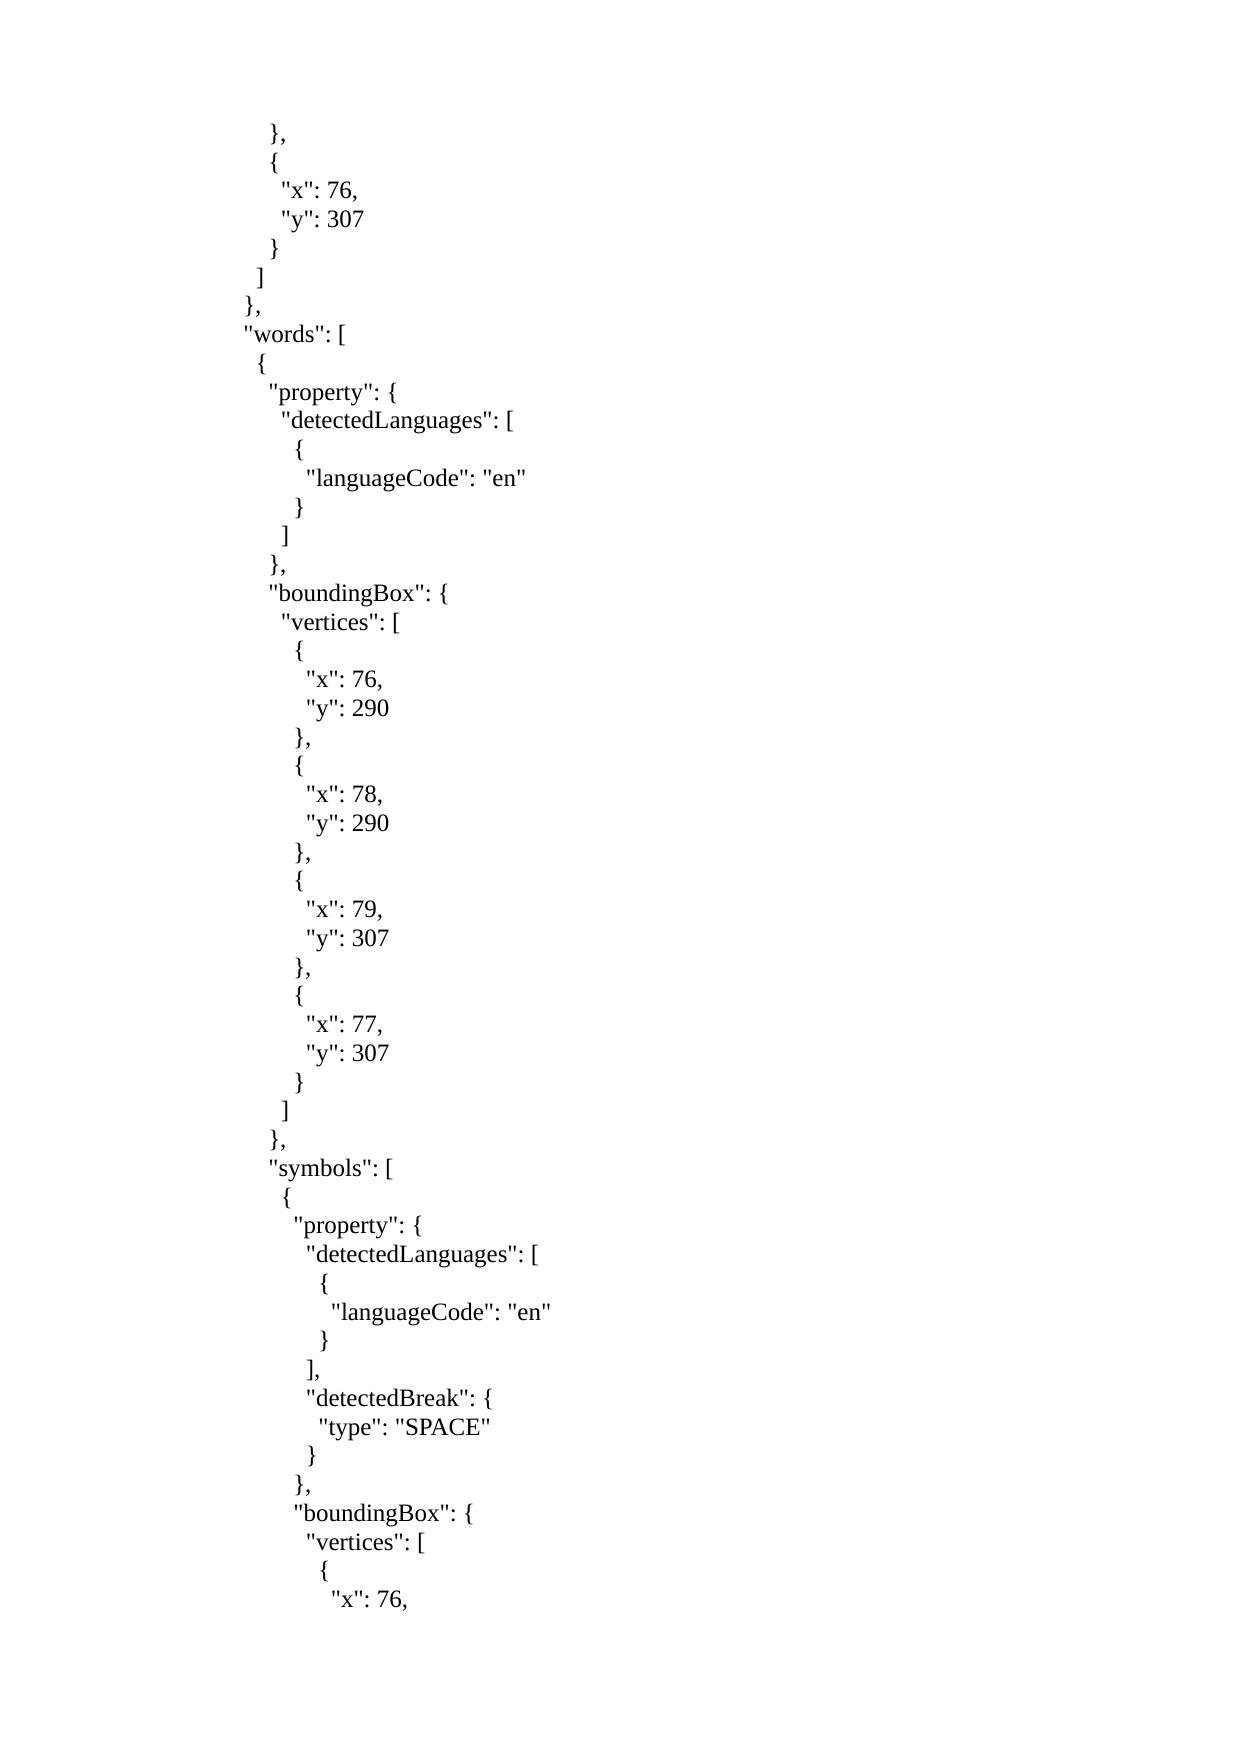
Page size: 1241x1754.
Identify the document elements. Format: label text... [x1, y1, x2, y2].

text "vertices": [ [118, 1527, 1122, 1556]
text { [118, 866, 1122, 894]
text "languageCode": "en" [118, 1297, 1122, 1326]
text { [118, 348, 1122, 377]
text }, [118, 722, 1122, 751]
text } [118, 492, 1122, 521]
text "x": 79, [118, 894, 1122, 923]
text } [118, 1441, 1122, 1469]
text "property": { [118, 1211, 1122, 1239]
text "symbols": [ [118, 1153, 1122, 1182]
text ], [118, 1354, 1122, 1383]
text "x": 78, [118, 779, 1122, 808]
text "vertices": [ [118, 607, 1122, 636]
text { [118, 1268, 1122, 1297]
text { [118, 981, 1122, 1009]
text "y": 290 [118, 808, 1122, 837]
text "words": [ [118, 319, 1122, 348]
text { [118, 636, 1122, 664]
text "y": 307 [118, 1038, 1122, 1067]
text } [118, 233, 1122, 262]
text "y": 307 [118, 204, 1122, 233]
text "x": 76, [118, 664, 1122, 693]
text "y": 307 [118, 923, 1122, 952]
text "y": 290 [118, 693, 1122, 722]
text "detectedLanguages": [ [118, 1239, 1122, 1268]
text }, [118, 837, 1122, 866]
text "x": 76, [118, 1584, 1122, 1613]
text "languageCode": "en" [118, 463, 1122, 492]
text { [118, 434, 1122, 463]
text { [118, 147, 1122, 176]
text "property": { [118, 377, 1122, 406]
text "detectedBreak": { [118, 1383, 1122, 1412]
text }, [118, 118, 1122, 147]
text } [118, 1326, 1122, 1354]
text { [118, 751, 1122, 779]
text }, [118, 549, 1122, 578]
text } [118, 1067, 1122, 1096]
text { [118, 1182, 1122, 1211]
text { [118, 1556, 1122, 1584]
text ] [118, 521, 1122, 549]
text }, [118, 1124, 1122, 1153]
text "boundingBox": { [118, 1498, 1122, 1527]
text "boundingBox": { [118, 578, 1122, 607]
text "x": 77, [118, 1009, 1122, 1038]
text ] [118, 262, 1122, 291]
text }, [118, 1469, 1122, 1498]
text ] [118, 1096, 1122, 1124]
text "detectedLanguages": [ [118, 406, 1122, 434]
text }, [118, 291, 1122, 319]
text "type": "SPACE" [118, 1412, 1122, 1441]
text }, [118, 952, 1122, 981]
text "x": 76, [118, 176, 1122, 204]
